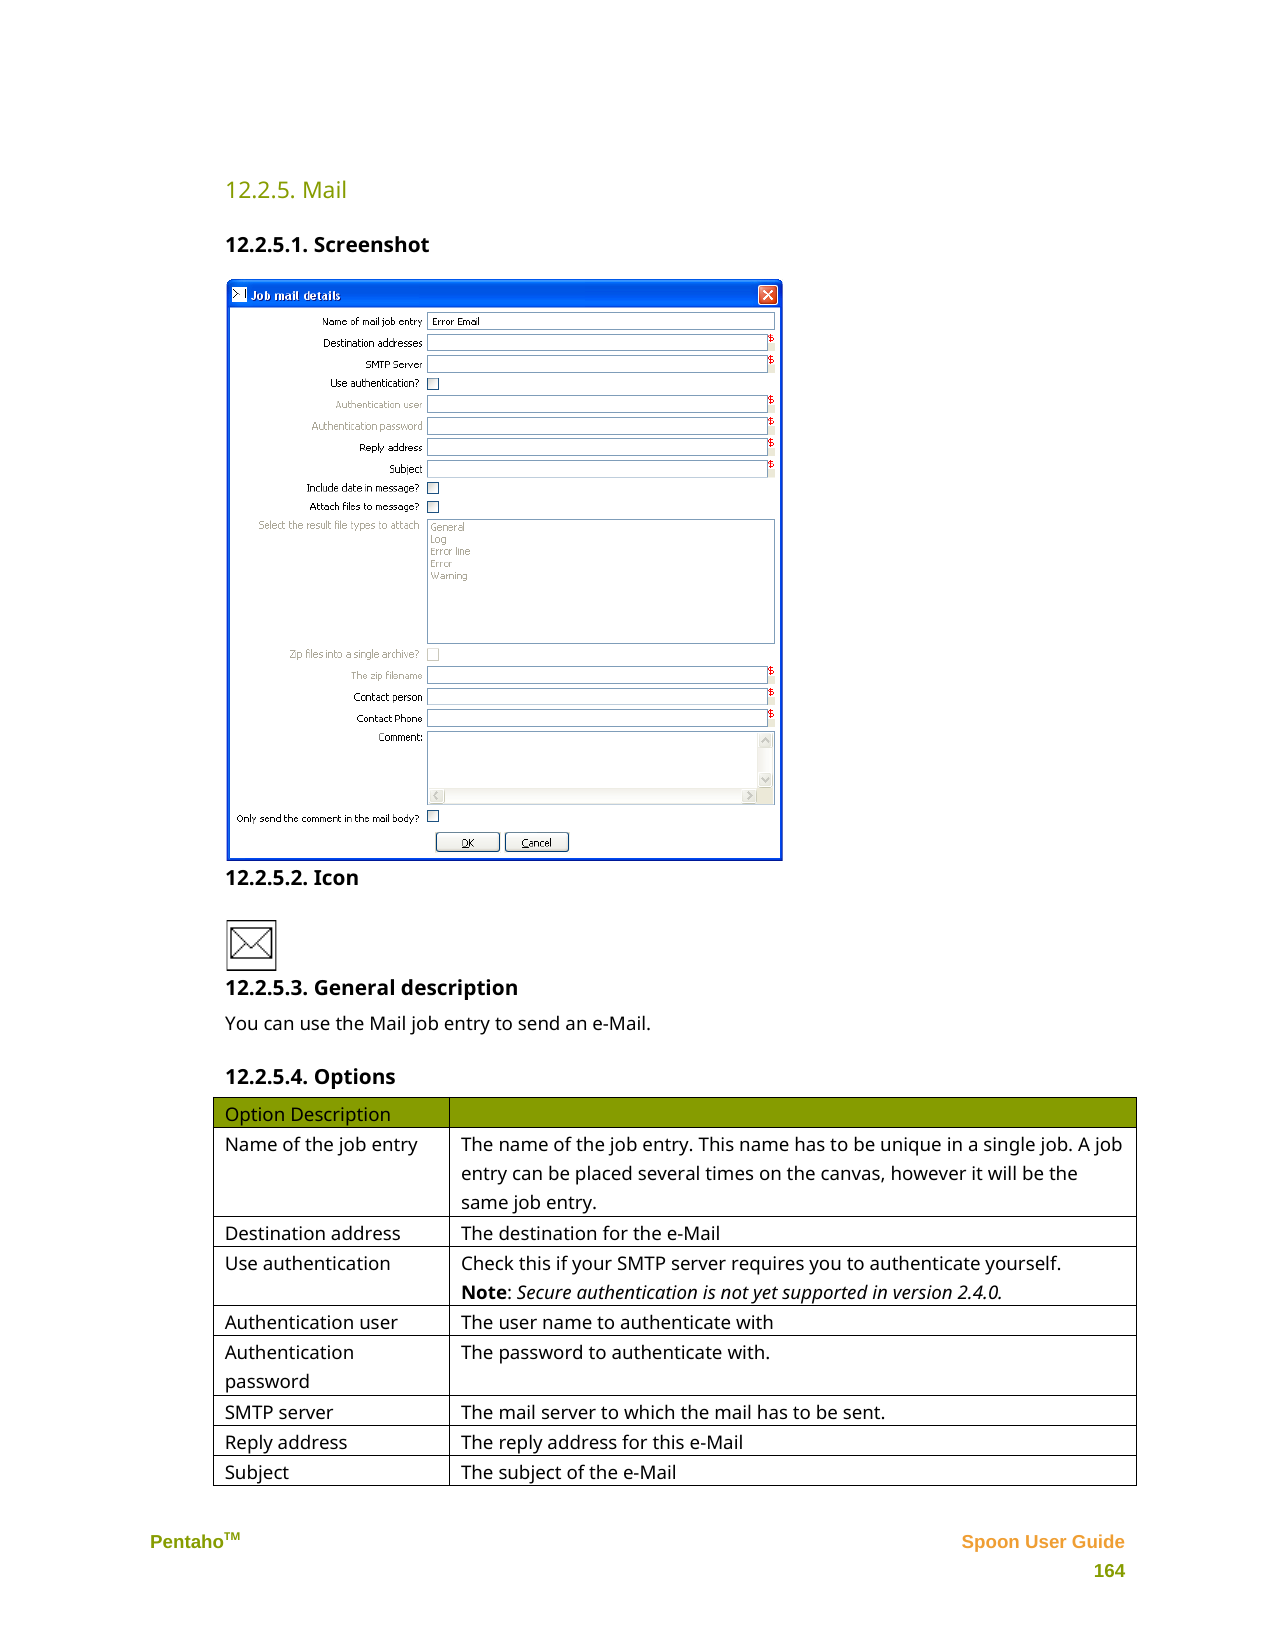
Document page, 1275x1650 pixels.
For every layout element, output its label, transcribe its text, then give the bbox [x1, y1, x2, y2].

table_cell Authentication password [214, 1336, 449, 1395]
table_cell The mail server to which the mail has to be sent. [450, 1396, 1136, 1425]
subtitle 12.2.5.2. Icon [225, 864, 1125, 892]
picture [226, 279, 783, 861]
table_cell The destination for the e-Mail [450, 1217, 1136, 1246]
subtitle 12.2.5.1. Screenshot [225, 229, 1125, 258]
table_cell Subject [214, 1456, 449, 1485]
picture [226, 920, 277, 971]
text You can use the Mail job entry to send an e-Mail. [225, 1007, 1125, 1036]
table_cell SMTP server [214, 1396, 449, 1425]
table_header [450, 1098, 1136, 1127]
table_cell The password to authenticate with. [450, 1336, 1136, 1395]
table_cell The user name to authenticate with [450, 1306, 1136, 1335]
table_cell Authentication user [214, 1306, 449, 1335]
table_cell The name of the job entry. This name has to be unique in a single job. A job entry can be placed several times on the canvas, however it will be the same job entry. [450, 1128, 1136, 1216]
table_cell Destination address [214, 1217, 449, 1246]
subtitle 12.2.5. Mail [225, 175, 1125, 204]
subtitle 12.2.5.4. Options [225, 1061, 1125, 1091]
subtitle 12.2.5.3. General description [225, 973, 1125, 1001]
table_cell Check this if your SMTP server requires you to authenticate yourself. Note: Secure authentication is not yet supported in version 2.4.0. [450, 1247, 1136, 1305]
table_cell Use authentication [214, 1247, 449, 1305]
table_header Option Description [214, 1098, 449, 1127]
table_cell The subject of the e-Mail [450, 1456, 1136, 1485]
table_cell Name of the job entry [214, 1128, 449, 1216]
table_cell The reply address for this e-Mail [450, 1426, 1136, 1455]
table_cell Reply address [214, 1426, 449, 1455]
